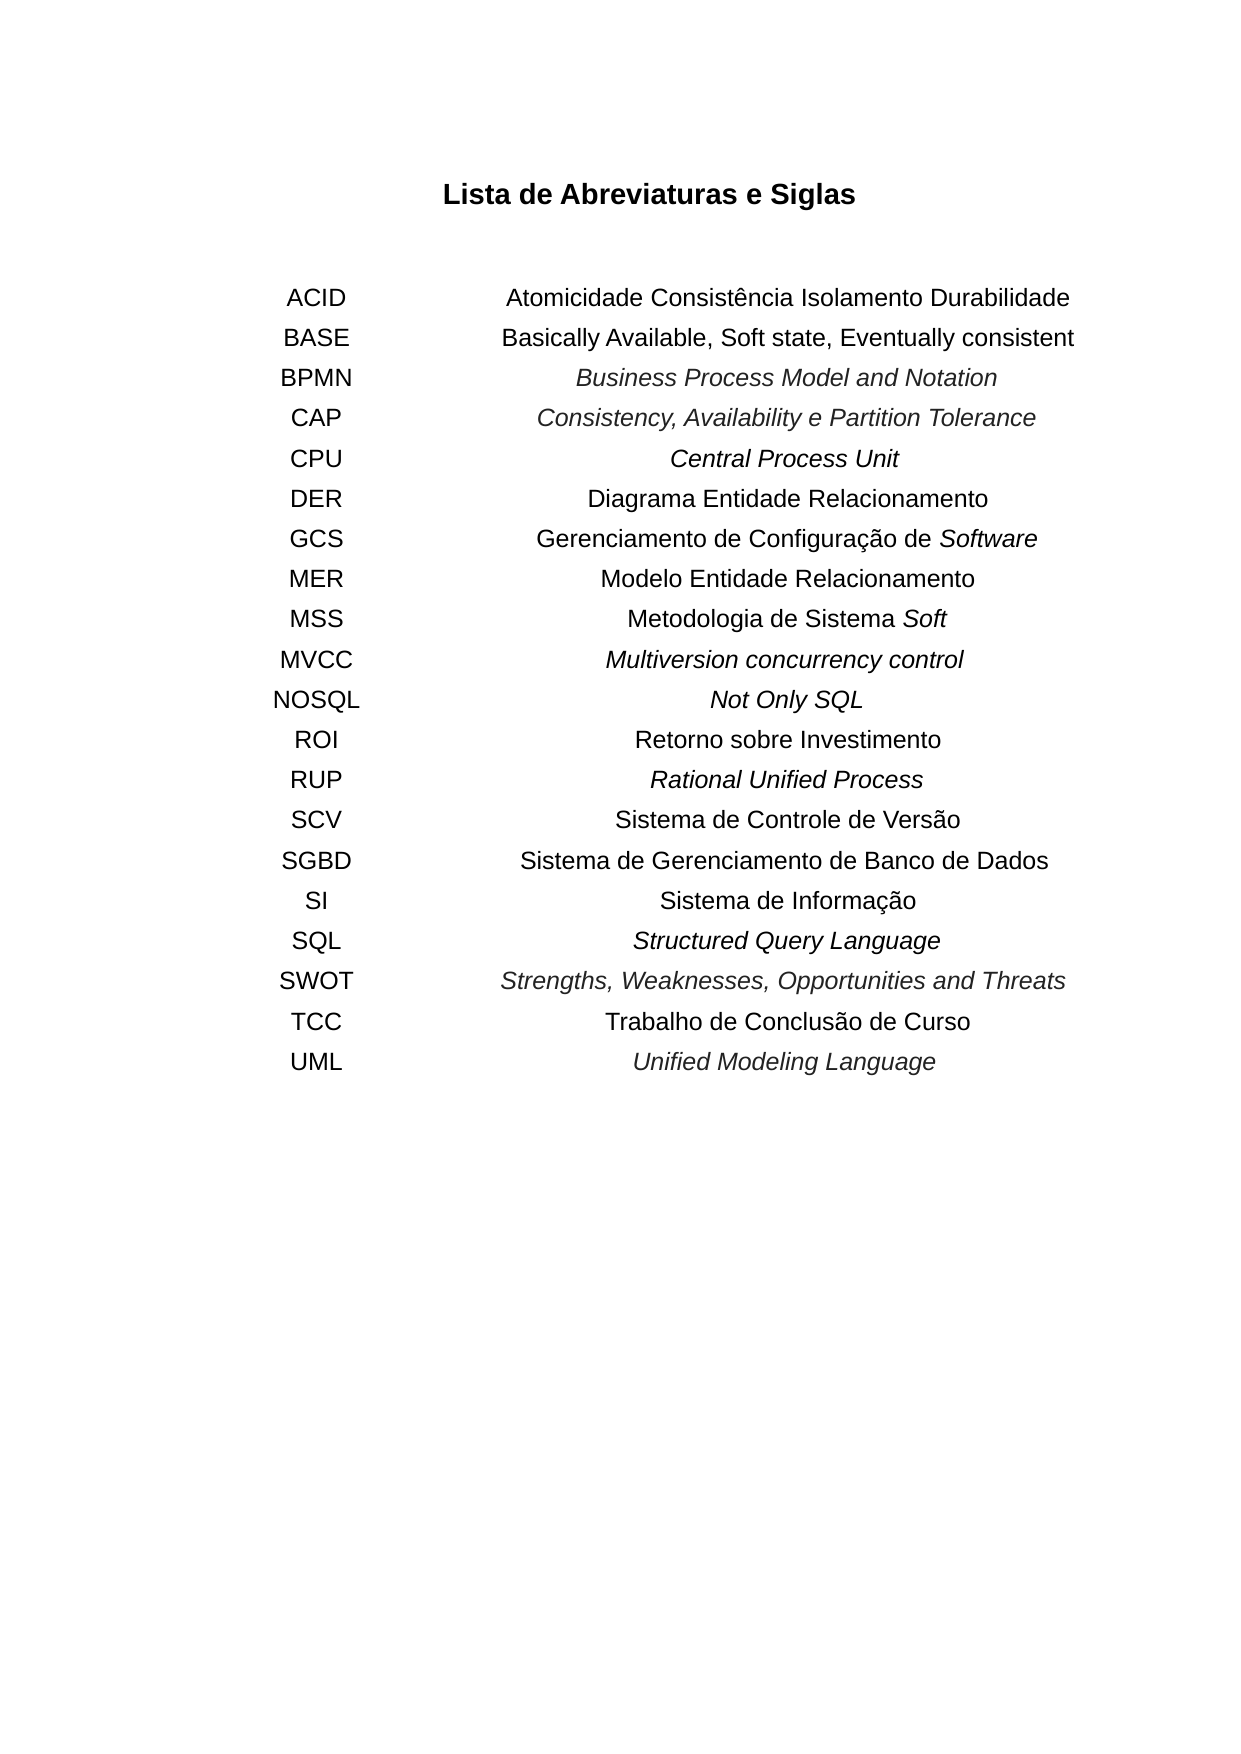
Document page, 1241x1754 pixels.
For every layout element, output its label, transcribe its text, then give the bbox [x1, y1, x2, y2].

table_cell Consistency, Availability e Partition Tolerance [455, 398, 1121, 438]
table_cell SI [177, 880, 455, 920]
table_cell Sistema de Gerenciamento de Banco de Dados [455, 840, 1121, 880]
table_cell CAP [177, 398, 455, 438]
table_cell Rational Unified Process [455, 760, 1121, 800]
table_cell CPU [177, 438, 455, 478]
table_header Atomicidade Consistência Isolamento Durabilidade [455, 277, 1121, 317]
table_cell SGBD [177, 840, 455, 880]
table_cell SWOT [177, 961, 455, 1001]
text Lista de Abreviaturas e Siglas [177, 177, 1122, 211]
table_cell Not Only SQL [455, 679, 1121, 719]
table_cell Sistema de Controle de Versão [455, 800, 1121, 840]
table_cell GCS [177, 518, 455, 558]
table_cell DER [177, 478, 455, 518]
table_cell Diagrama Entidade Relacionamento [455, 478, 1121, 518]
table_cell Gerenciamento de Configuração de Software [455, 518, 1121, 558]
table_cell Unified Modeling Language [455, 1041, 1121, 1081]
table_cell Strengths, Weaknesses, Opportunities and Threats [455, 961, 1121, 1001]
table_cell Trabalho de Conclusão de Curso [455, 1001, 1121, 1041]
table_cell NOSQL [177, 679, 455, 719]
table_cell Retorno sobre Investimento [455, 719, 1121, 759]
table_cell Metodologia de Sistema Soft [455, 599, 1121, 639]
table_cell Sistema de Informação [455, 880, 1121, 920]
table_header ACID [177, 277, 455, 317]
table_cell BASE [177, 317, 455, 357]
table_cell SCV [177, 800, 455, 840]
table_cell Structured Query Language [455, 920, 1121, 961]
table_cell MSS [177, 599, 455, 639]
table_cell Modelo Entidade Relacionamento [455, 559, 1121, 599]
table_cell SQL [177, 920, 455, 961]
table_cell BPMN [177, 358, 455, 398]
table_cell UML [177, 1041, 455, 1081]
table_cell RUP [177, 760, 455, 800]
table_cell Business Process Model and Notation [455, 358, 1121, 398]
table_cell Multiversion concurrency control [455, 639, 1121, 679]
table_cell Central Process Unit [455, 438, 1121, 478]
table_cell MER [177, 559, 455, 599]
table_cell MVCC [177, 639, 455, 679]
table_cell ROI [177, 719, 455, 759]
table_cell Basically Available, Soft state, Eventually consistent [455, 317, 1121, 357]
table_cell TCC [177, 1001, 455, 1041]
